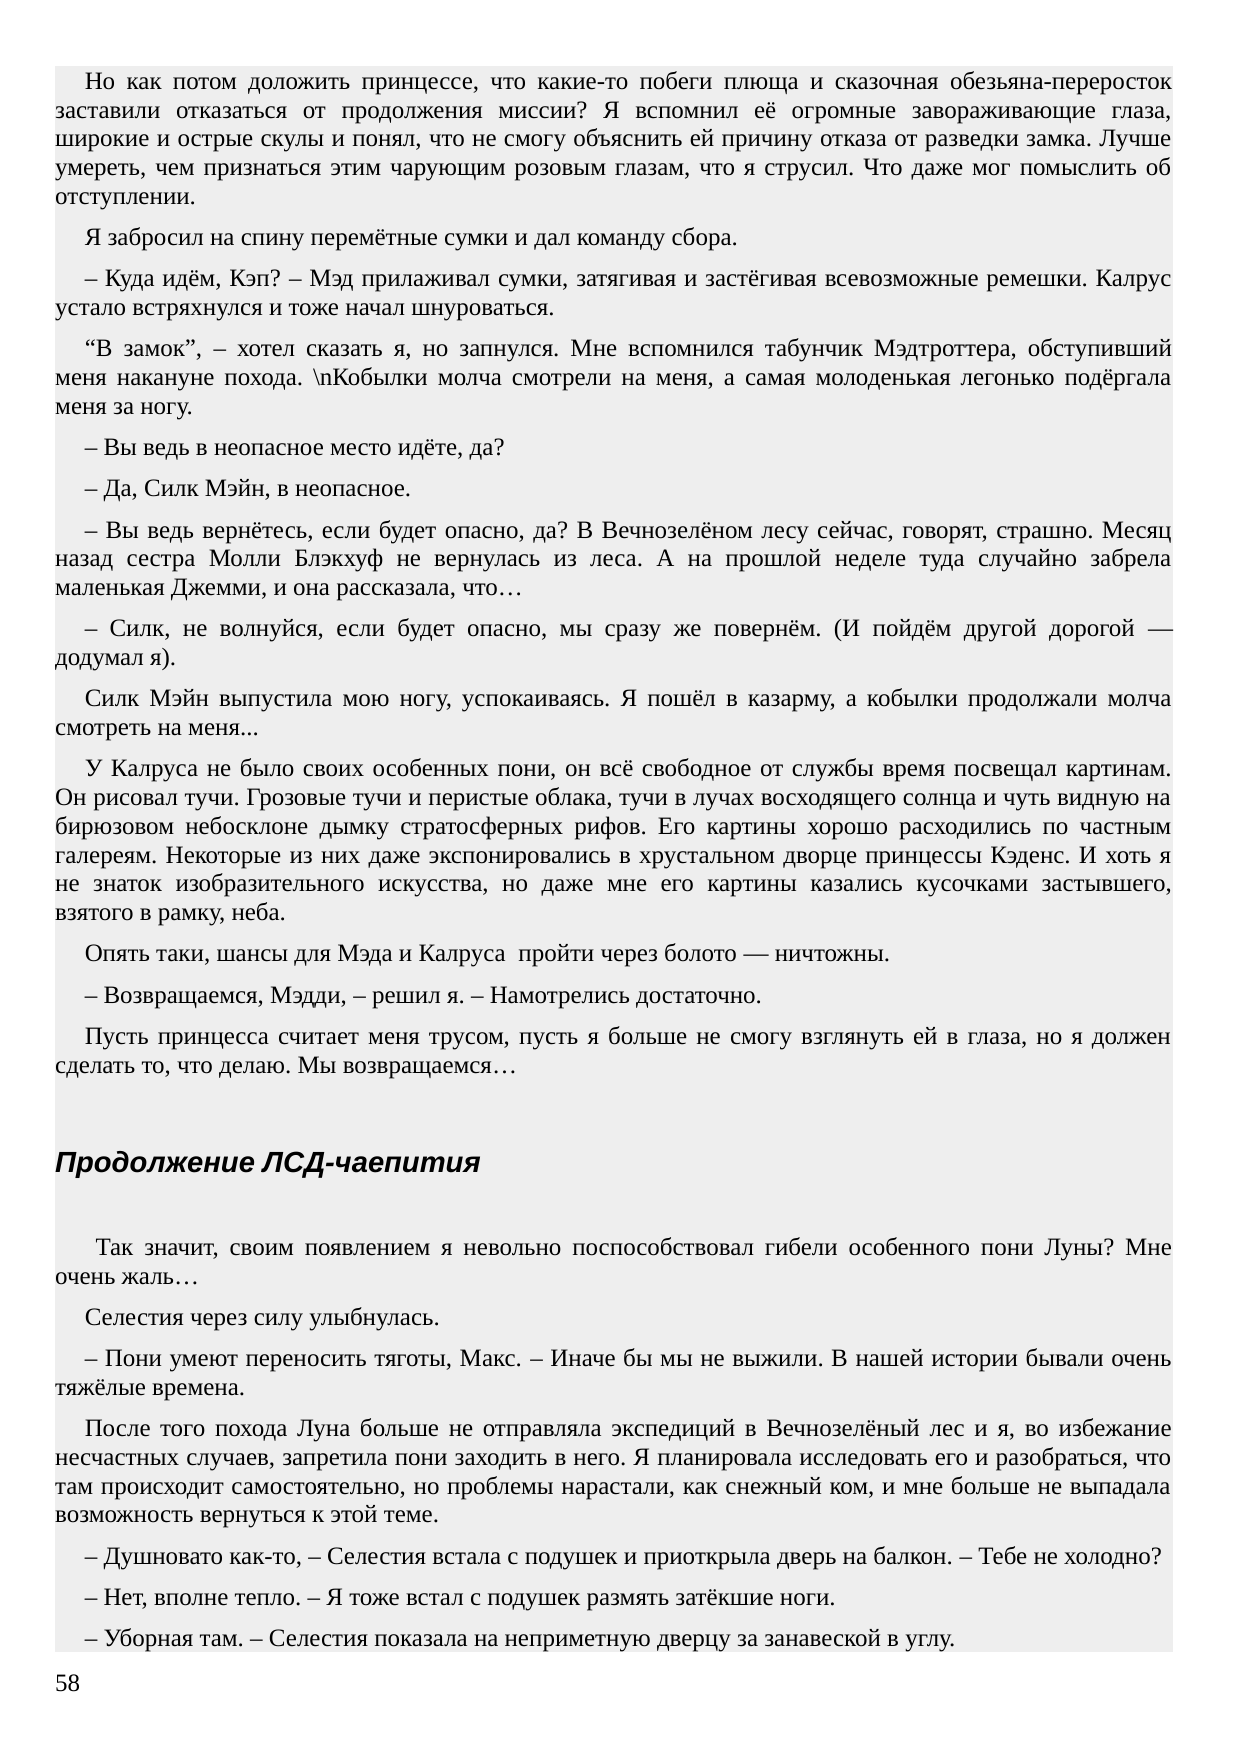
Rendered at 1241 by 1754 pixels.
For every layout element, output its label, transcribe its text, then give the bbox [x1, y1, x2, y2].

text После того похода Луна больше не отправляла экспедиций в Вечнозелёный лес и я, во избежание несчастных случаев, запретила пони заходить в него. Я планировала исследовать его и разобраться, что там происходит самостоятельно, но проблемы нарастали, как снежный ком, и мне больше не выпадала возможность вернуться к этой теме. [55, 1413, 1173, 1528]
text Но как потом доложить принцессе, что какие-то побеги плюща и сказочная обезьяна-переросток заставили отказаться от продолжения миссии? Я вспомнил её огромные завораживающие глаза, широкие и острые скулы и понял, что не смогу объяснить ей причину отказа от разведки замка. Лучше умереть, чем признаться этим чарующим розовым глазам, что я струсил. Что даже мог помыслить об отступлении. [55, 66, 1173, 210]
text – Уборная там. – Селестия показала на неприметную дверцу за занавеской в углу. [55, 1623, 1173, 1652]
text Опять таки, шансы для Мэда и Калруса пройти через болото — ничтожны. [55, 938, 1173, 967]
text – Куда идём, Кэп? – Мэд прилаживал сумки, затягивая и застёгивая всевозможные ремешки. Калрус устало встряхнулся и тоже начал шнуроваться. [55, 263, 1173, 321]
text Селестия через силу улыбнулась. [55, 1302, 1173, 1331]
text – Вы ведь в неопасное место идёте, да? [55, 432, 1173, 461]
text У Калруса не было своих особенных пони, он всё свободное от службы время посвещал картинам. Он рисовал тучи. Грозовые тучи и перистые облака, тучи в лучах восходящего солнца и чуть видную на бирюзовом небосклоне дымку стратосферных рифов. Его картины хорошо расходились по частным галереям. Некоторые из них даже экспонировались в хрустальном дворце принцессы Кэденс. И хоть я не знаток изобразительного искусства, но даже мне его картины казались кусочками застывшего, взятого в рамку, неба. [55, 753, 1173, 926]
text Пусть принцесса считает меня трусом, пусть я больше не смогу взглянуть ей в глаза, но я должен сделать то, что делаю. Мы возвращаемся… [55, 1021, 1173, 1078]
text – Да, Силк Мэйн, в неопасное. [55, 473, 1173, 502]
text – Вы ведь вернётесь, если будет опасно, да? В Вечнозелёном лесу сейчас, говорят, страшно. Месяц назад сестра Молли Блэкхуф не вернулась из леса. А на прошлой неделе туда случайно забрела маленькая Джемми, и она рассказала, что… [55, 515, 1173, 601]
text Я забросил на спину перемётные сумки и дал команду сбора. [55, 222, 1173, 251]
text – Пони умеют переносить тяготы, Макс. – Иначе бы мы не выжили. В нашей истории бывали очень тяжёлые времена. [55, 1343, 1173, 1401]
text “В замок”, – хотел сказать я, но запнулся. Мне вспомнился табунчик Мэдтроттера, обступивший меня накануне похода. \nКобылки молча смотрели на меня, а самая молоденькая легонько подёргала меня за ногу. [55, 333, 1173, 420]
text – Нет, вполне тепло. – Я тоже встал с подушек размять затёкшие ноги. [55, 1582, 1173, 1611]
text – Силк, не волнуйся, если будет опасно, мы сразу же повернём. (И пойдём другой дорогой — додумал я). [55, 613, 1173, 671]
text – Возвращаемся, Мэдди, – решил я. – Намотрелись достаточно. [55, 980, 1173, 1008]
subtitle Продолжение ЛСД-чаепития [55, 1145, 1173, 1178]
text – Душновато как-то, – Селестия встала с подушек и приоткрыла дверь на балкон. – Тебе не холодно? [55, 1541, 1173, 1569]
text Так значит, своим появлением я невольно поспособствовал гибели особенного пони Луны? Мне очень жаль… [55, 1232, 1173, 1289]
text Силк Мэйн выпустила мою ногу, успокаиваясь. Я пошёл в казарму, а кобылки продолжали молча смотреть на меня... [55, 683, 1173, 741]
